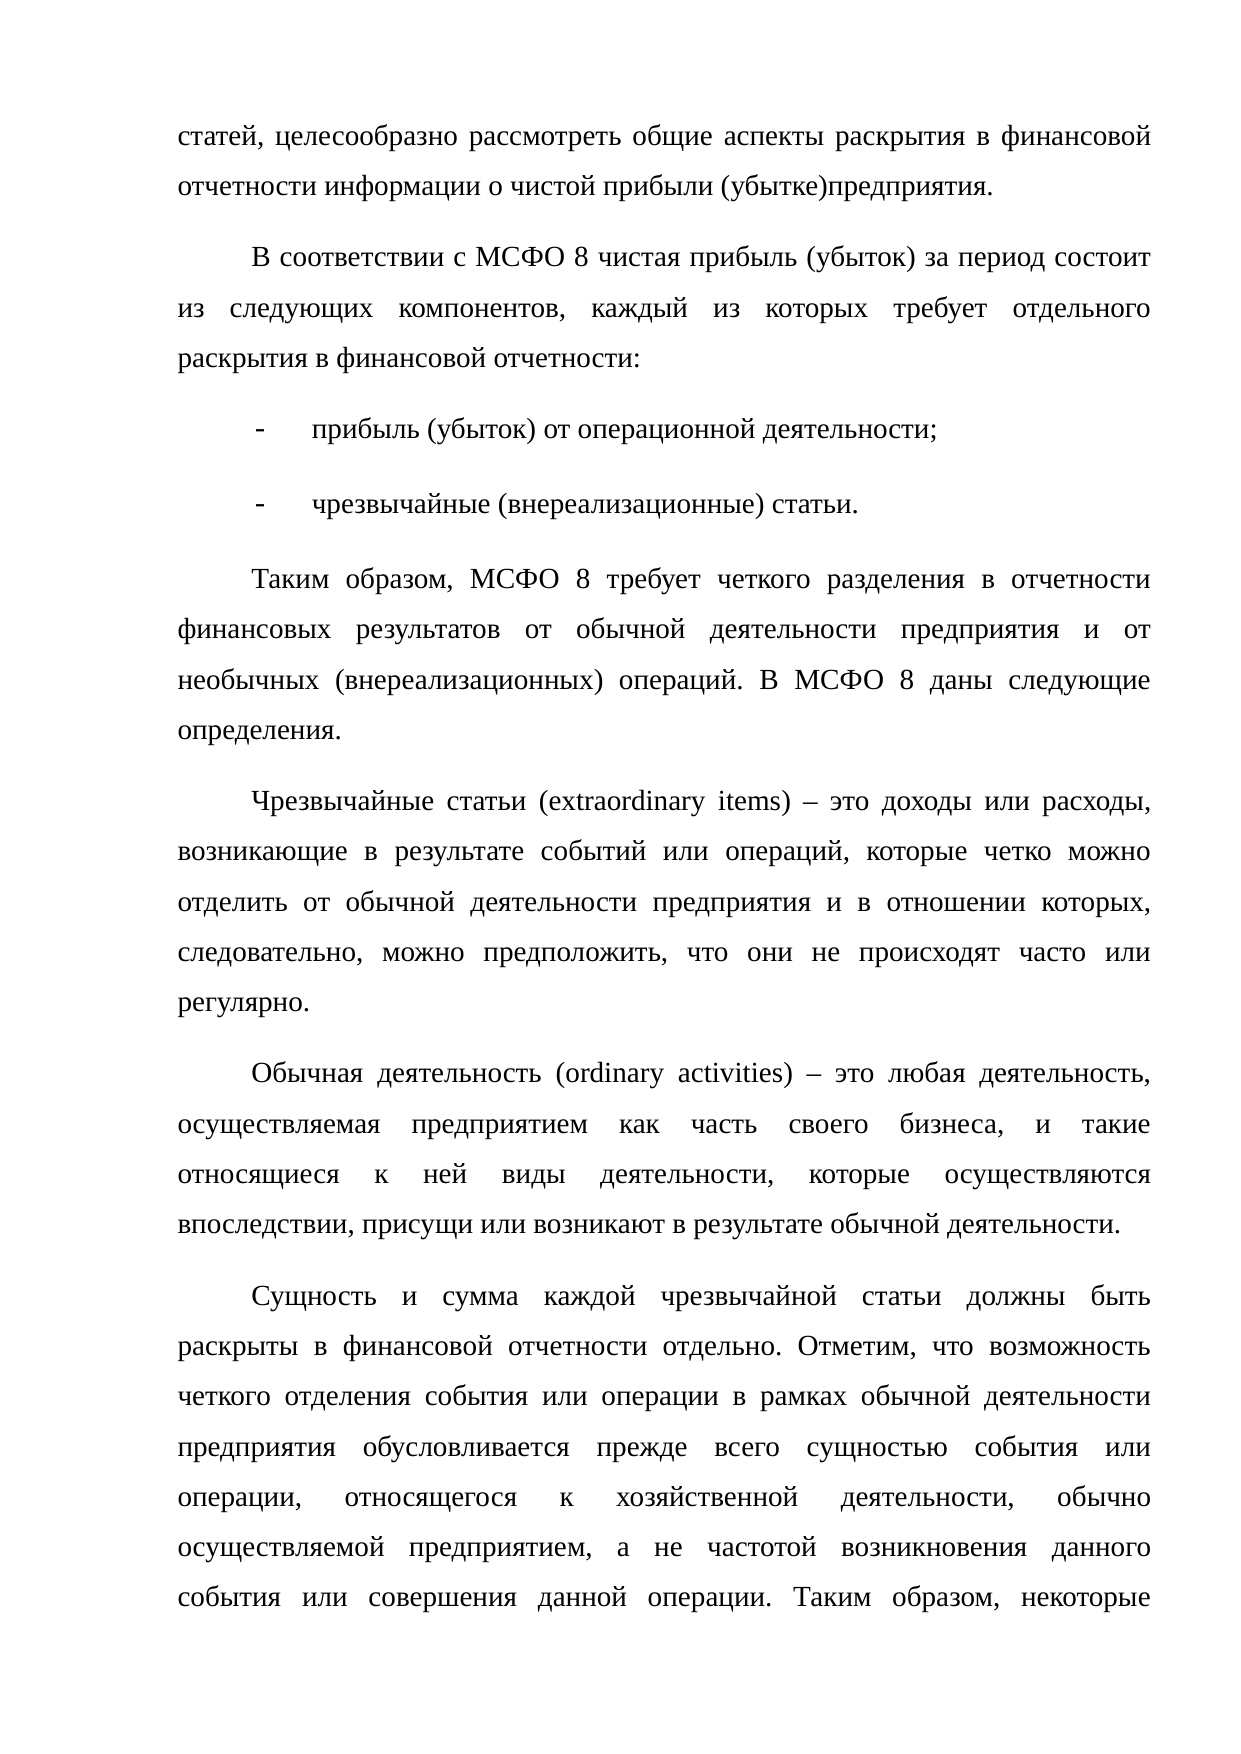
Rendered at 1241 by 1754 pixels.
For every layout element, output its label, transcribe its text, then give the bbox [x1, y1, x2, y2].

text Чрезвычайные статьи (extraordinary items) – это доходы или расходы, возникающие в результате событий или операций, которые четко можно отделить от обычной деятельности предприятия и в отношении которых, следовательно, можно предположить, что они не происходят часто или регулярно. [177, 783, 1152, 1018]
list прибыль (убыток) от операционной деятельности; [177, 411, 1152, 447]
text В соответствии с МСФО 8 чистая прибыль (убыток) за период состоит из следующих компонентов, каждый из которых требует отдельного раскрытия в финансовой отчетности: [177, 239, 1152, 374]
text статей, целесообразно рассмотреть общие аспекты раскрытия в финансовой отчетности информации о чистой прибыли (убытке)предприятия. [177, 118, 1152, 202]
text Обычная деятельность (ordinary activities) – это любая деятельность, осуществляемая предприятием как часть своего бизнеса, и такие относящиеся к ней виды деятельности, которые осуществляются впоследствии, присущи или возникают в результате обычной деятельности. [177, 1056, 1152, 1240]
text Таким образом, МСФО 8 требует четкого разделения в отчетности финансовых результатов от обычной деятельности предприятия и от необычных (внереализационных) операций. В МСФО 8 даны следующие определения. [177, 561, 1152, 746]
text Сущность и сумма каждой чрезвычайной статьи должны быть раскрыты в финансовой отчетности отдельно. Отметим, что возможность четкого отделения события или операции в рамках обычной деятельности предприятия обусловливается прежде всего сущностью события или операции, относящегося к хозяйственной деятельности, обычно осуществляемой предприятием, а не частотой возникновения данного события или совершения данной операции. Таким образом, некоторые [177, 1278, 1152, 1613]
list чрезвычайные (внереализационные) статьи. [177, 486, 1152, 522]
